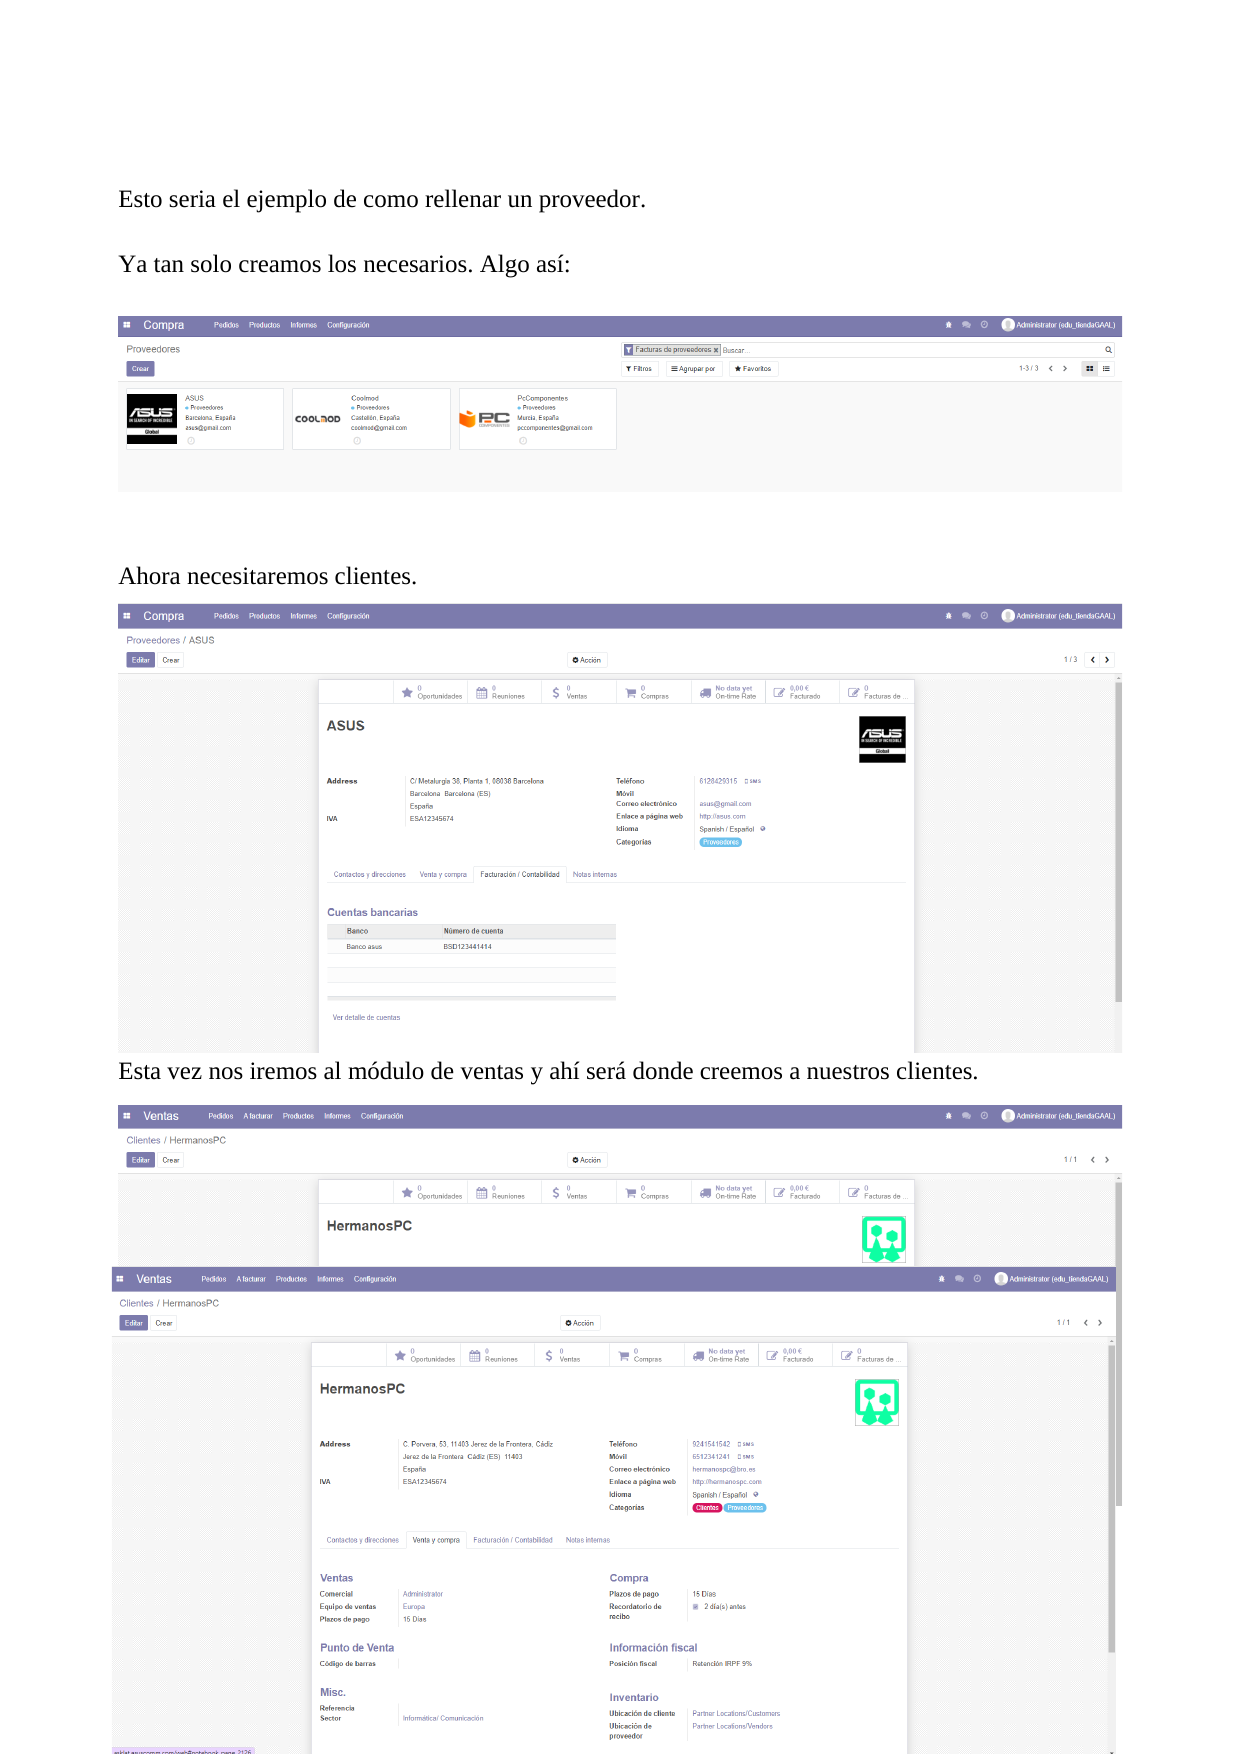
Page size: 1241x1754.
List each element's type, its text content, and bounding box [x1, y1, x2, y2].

text Esto seria el ejemplo de como rellenar un proveedor. [118, 184, 1122, 212]
text Esta vez nos iremos al módulo de ventas y ahí será donde creemos a nuestros clientes. [118, 1053, 1122, 1085]
text Ahora necesitaremos clientes. [118, 561, 1122, 590]
picture [111, 1105, 1123, 1754]
picture [118, 316, 1123, 399]
text Ya tan solo creamos los necesarios. Algo así: [118, 249, 1122, 278]
picture [118, 603, 1123, 1053]
